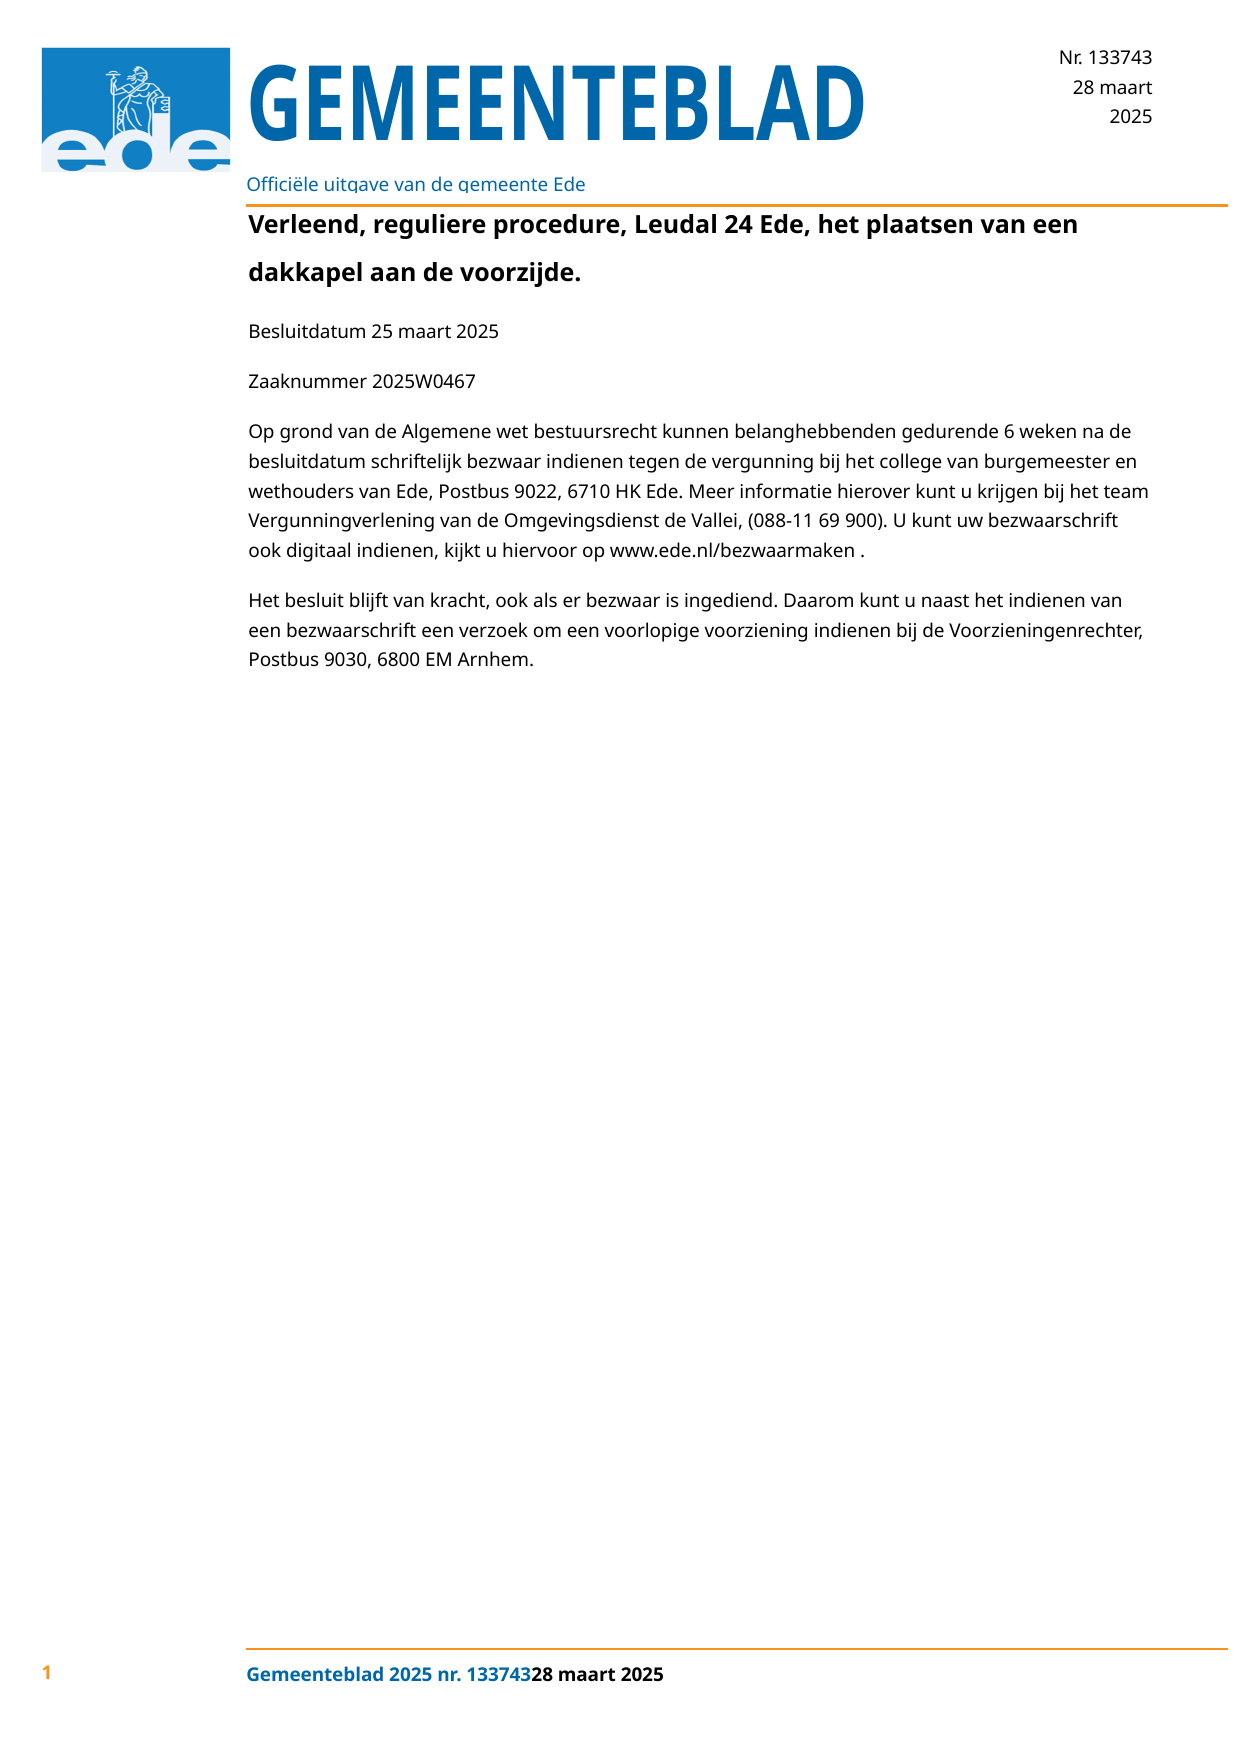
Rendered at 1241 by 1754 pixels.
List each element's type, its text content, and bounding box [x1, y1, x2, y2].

text Op grond van de Algemene wet bestuursrecht kunnen belanghebbenden gedurende 6 weken na de besluitdatum schriftelijk bezwaar indienen tegen de vergunning bij het college van burgemeester en wethouders van Ede, Postbus 9022, 6710 HK Ede. Meer informatie hierover kunt u krijgen bij het team Vergunningverlening van de Omgevingsdienst de Vallei, (088-11 69 900). U kunt uw bezwaarschrift ook digitaal indienen, kijkt u hiervoor op www.ede.nl/bezwaarmaken . [248, 419, 1152, 563]
text Zaaknummer 2025W0467 [248, 368, 1152, 394]
text Besluitdatum 25 maart 2025 [248, 318, 1152, 344]
picture [41, 47, 231, 172]
text Verleend, reguliere procedure, Leudal 24 Ede, het plaatsen van een dakkapel aan de voorzijde. [248, 207, 1152, 288]
text Het besluit blijft van kracht, ook als er bezwaar is ingediend. Daarom kunt u naast het indienen van een bezwaarschrift een verzoek om een voorlopige voorziening indienen bij de Voorzieningenrechter, Postbus 9030, 6800 EM Arnhem. [248, 587, 1152, 672]
